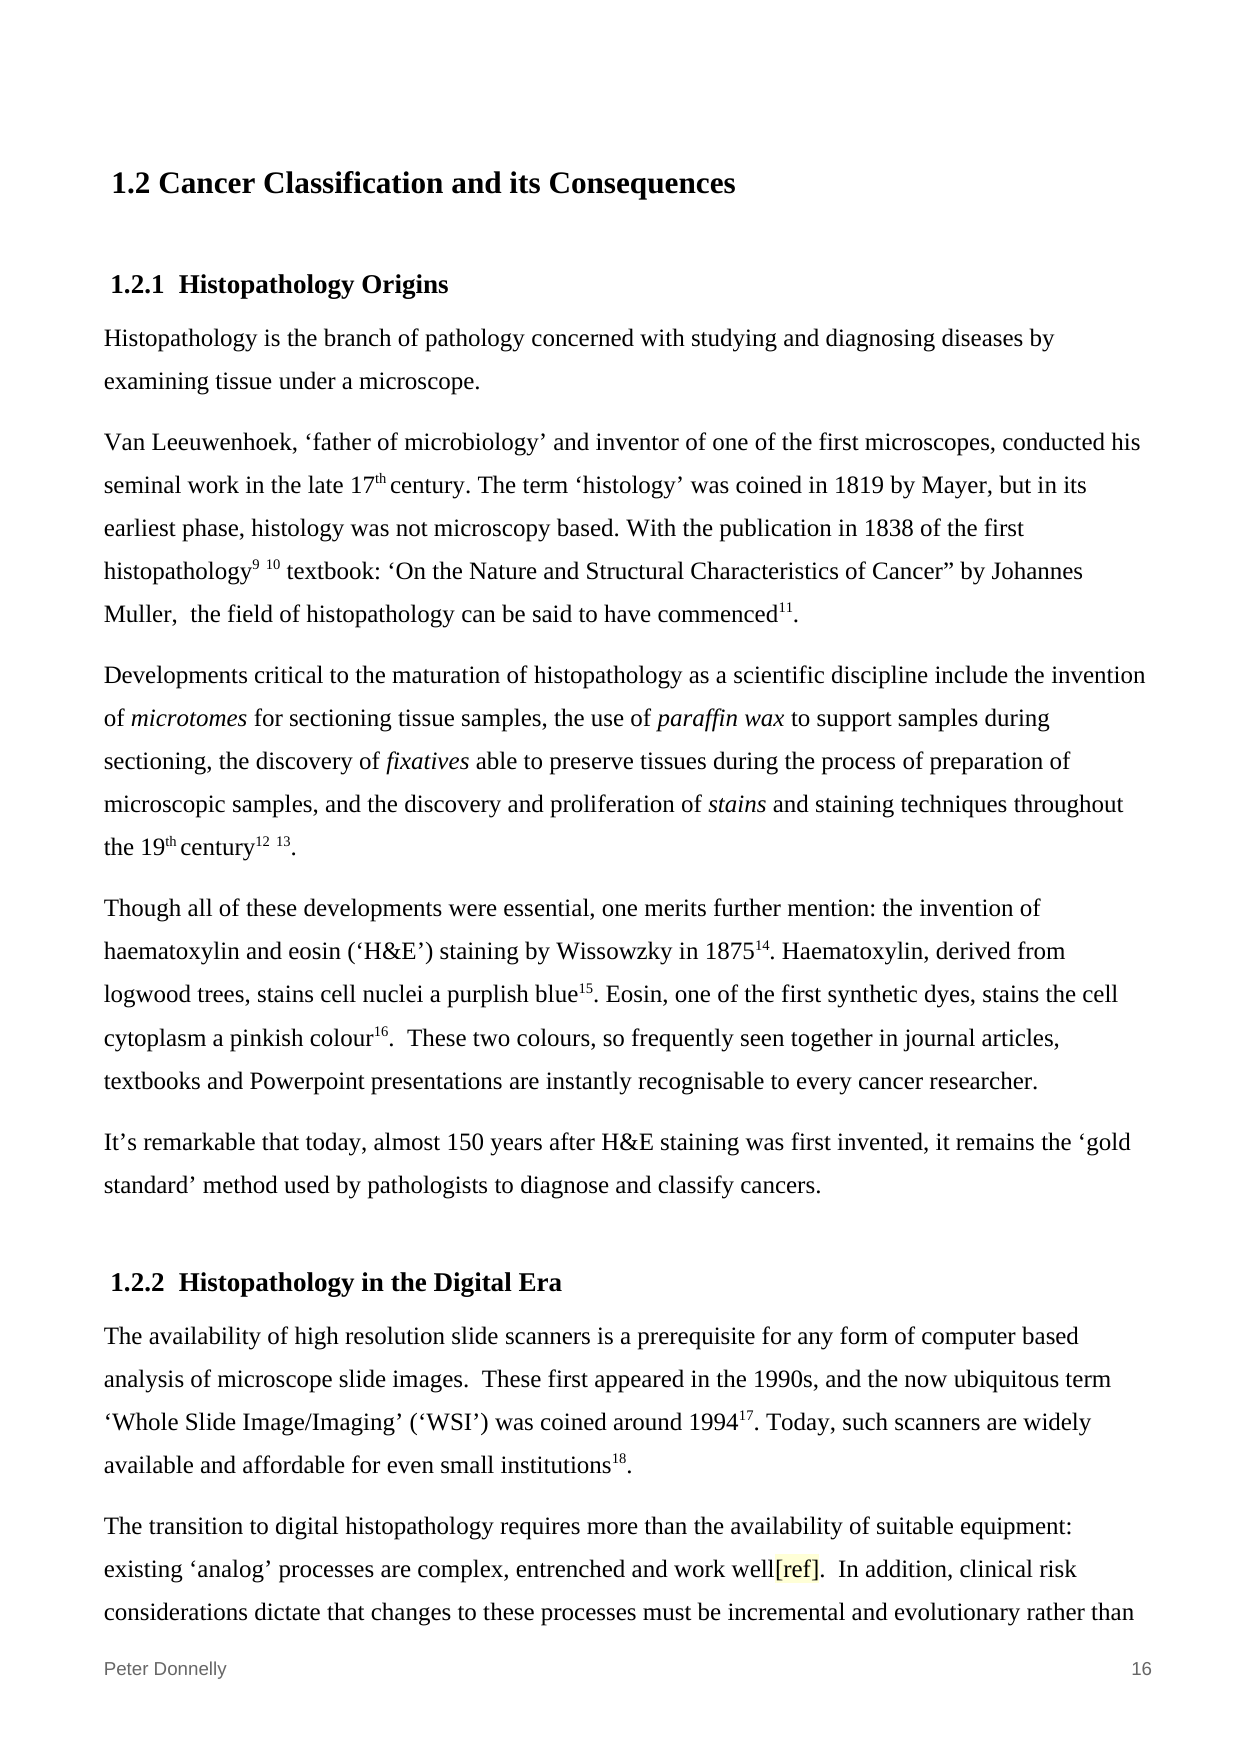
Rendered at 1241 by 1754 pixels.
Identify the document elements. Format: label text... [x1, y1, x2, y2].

subtitle Histopathology Origins [103, 268, 1146, 299]
text It’s remarkable that today, almost 150 years after H&E staining was first invented, it remains the ‘gold standard’ method used by pathologists to diagnose and classify cancers. [103, 1127, 1146, 1198]
text Histopathology is the branch of pathology concerned with studying and diagnosing diseases by examining tissue under a microscope. [103, 323, 1146, 394]
text Van Leeuwenhoek, ‘father of microbiology’ and inventor of one of the first microscopes, conducted his seminal work in the late 17th century. The term ‘histology’ was coined in 1819 by Mayer, but in its earliest phase, histology was not microscopy based. With the publication in 1838 of the first histopathology textbook: ‘On the Nature and Structural Characteristics of Cancer” by Johannes Muller, the field of histopathology can be said to have commenced. [103, 427, 1146, 628]
text Developments critical to the maturation of histopathology as a scientific discipline include the invention of microtomes for sectioning tissue samples, the use of paraffin wax to support samples during sectioning, the discovery of fixatives able to preserve tissues during the process of preparation of microscopic samples, and the discovery and proliferation of stains and staining techniques throughout the 19th century . [103, 660, 1146, 861]
subtitle Cancer Classification and its Consequences [103, 164, 1146, 200]
subtitle Histopathology in the Digital Era [103, 1266, 1146, 1297]
text Though all of these developments were essential, one merits further mention: the invention of haematoxylin and eosin (‘H&E’) staining by Wissowzky in 1875. Haematoxylin, derived from logwood trees, stains cell nuclei a purplish blue. Eosin, one of the first synthetic dyes, stains the cell cytoplasm a pinkish colour. These two colours, so frequently seen together in journal articles, textbooks and Powerpoint presentations are instantly recognisable to every cancer researcher. [103, 893, 1146, 1094]
text The transition to digital histopathology requires more than the availability of suitable equipment: existing ‘analog’ processes are complex, entrenched and work well[ref]. In addition, clinical risk considerations dictate that changes to these processes must be incremental and evolutionary rather than [103, 1511, 1146, 1626]
text The availability of high resolution slide scanners is a prerequisite for any form of computer based analysis of microscope slide images. These first appeared in the 1990s, and the now ubiquitous term ‘Whole Slide Image/Imaging’ (‘WSI’) was coined around 1994. Today, such scanners are widely available and affordable for even small institutions. [103, 1321, 1146, 1479]
